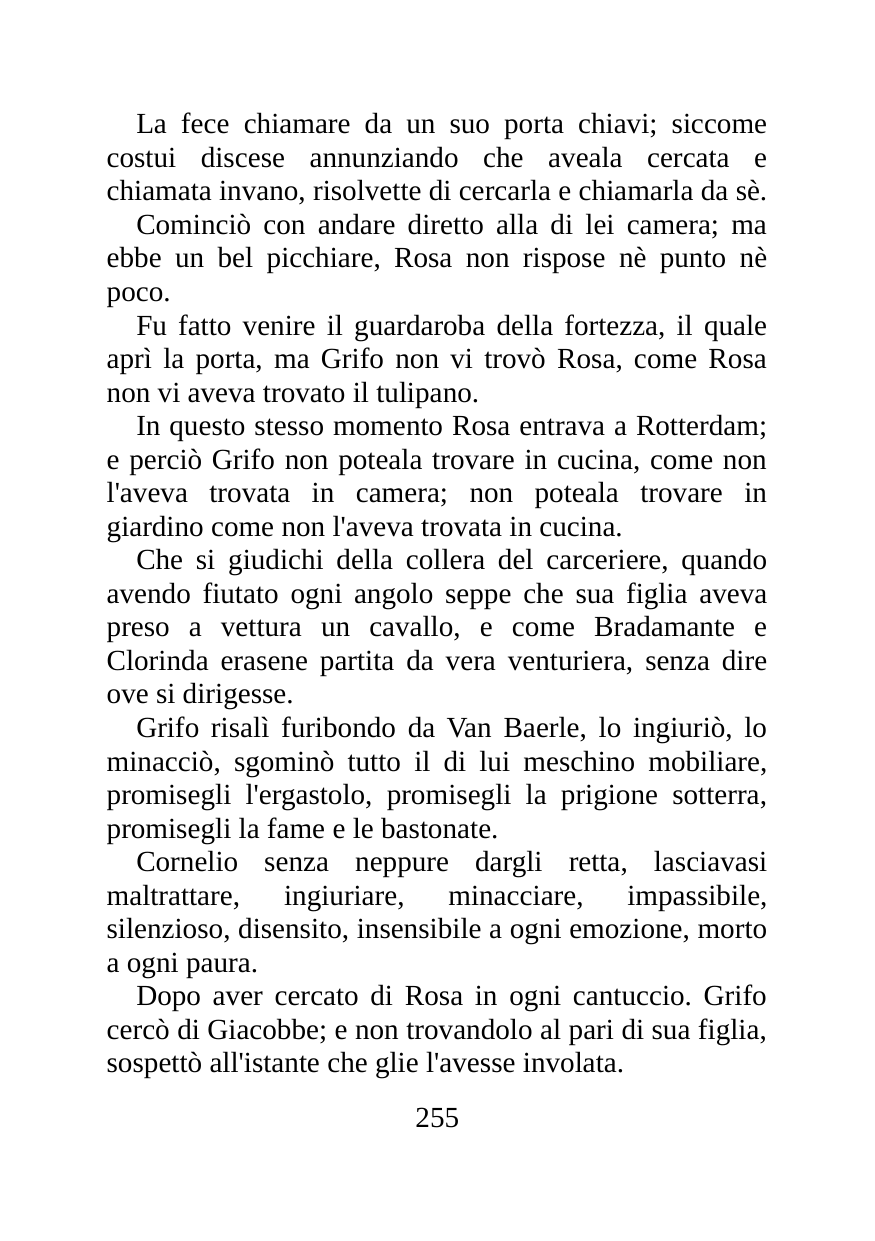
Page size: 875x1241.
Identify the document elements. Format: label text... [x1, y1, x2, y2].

text La fece chiamare da un suo porta chiavi; siccome costui discese annunziando che aveala cercata e chiamata invano, risolvette di cercarla e chiamarla da sè. [106, 106, 768, 207]
text Fu fatto venire il guardaroba della fortezza, il quale aprì la porta, ma Grifo non vi trovò Rosa, come Rosa non vi aveva trovato il tulipano. [106, 308, 768, 408]
text Cominciò con andare diretto alla di lei camera; ma ebbe un bel picchiare, Rosa non rispose nè punto nè poco. [106, 207, 768, 308]
text Che si giudichi della collera del carceriere, quando avendo fiutato ogni angolo seppe che sua figlia aveva preso a vettura un cavallo, e come Bradamante e Clorinda erasene partita da vera venturiera, senza dire ove si dirigesse. [106, 542, 768, 710]
text Grifo risalì furibondo da Van Baerle, lo ingiuriò, lo minacciò, sgominò tutto il di lui meschino mobiliare, promisegli l'ergastolo, promisegli la prigione sotterra, promisegli la fame e le bastonate. [106, 710, 768, 844]
text Dopo aver cercato di Rosa in ogni cantuccio. Grifo cercò di Giacobbe; e non trovandolo al pari di sua figlia, sospettò all'istante che glie l'avesse involata. [106, 978, 768, 1079]
text In questo stesso momento Rosa entrava a Rotterdam; e perciò Grifo non poteala trovare in cucina, come non l'aveva trovata in camera; non poteala trovare in giardino come non l'aveva trovata in cucina. [106, 408, 768, 542]
text Cornelio senza neppure dargli retta, lasciavasi maltrattare, ingiuriare, minacciare, impassibile, silenzioso, disensito, insensibile a ogni emozione, morto a ogni paura. [106, 844, 768, 978]
